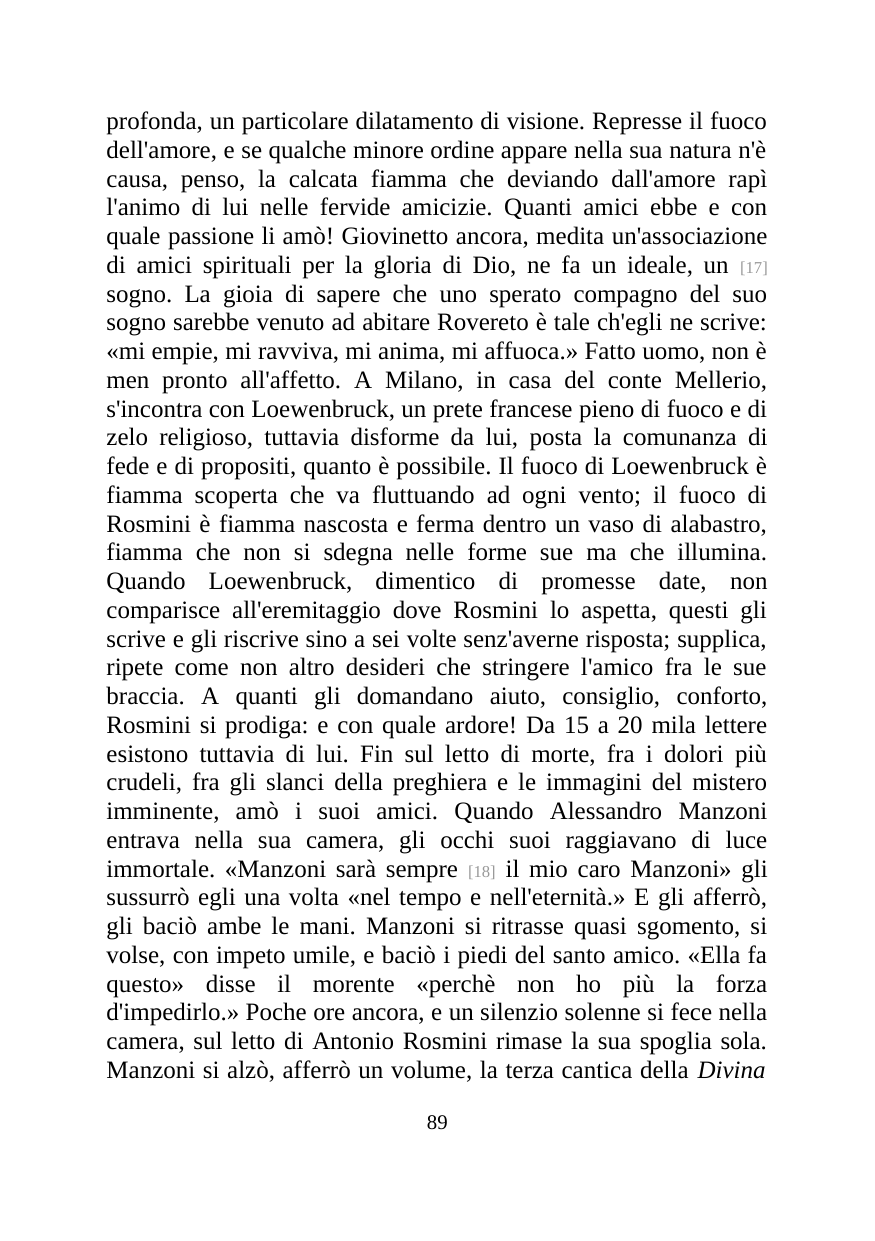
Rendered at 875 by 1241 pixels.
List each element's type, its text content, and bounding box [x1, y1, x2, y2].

text profonda, un particolare dilatamento di visione. Represse il fuoco dell'amore, e se qualche minore ordine appare nella sua natura n'è causa, penso, la calcata fiamma che deviando dall'amore rapì l'animo di lui nelle fervide amicizie. Quanti amici ebbe e con quale passione li amò! Giovinetto ancora, medita un'associazione di amici spirituali per la gloria di Dio, ne fa un ideale, un [17] sogno. La gioia di sapere che uno sperato compagno del suo sogno sarebbe venuto ad abitare Rovereto è tale ch'egli ne scrive: «mi empie, mi ravviva, mi anima, mi affuoca.» Fatto uomo, non è men pronto all'affetto. A Milano, in casa del conte Mellerio, s'incontra con Loewenbruck, un prete francese pieno di fuoco e di zelo religioso, tuttavia disforme da lui, posta la comunanza di fede e di propositi, quanto è possibile. Il fuoco di Loewenbruck è fiamma scoperta che va fluttuando ad ogni vento; il fuoco di Rosmini è fiamma nascosta e ferma dentro un vaso di alabastro, fiamma che non si sdegna nelle forme sue ma che illumina. Quando Loewenbruck, dimentico di promesse date, non comparisce all'eremitaggio dove Rosmini lo aspetta, questi gli scrive e gli riscrive sino a sei volte senz'averne risposta; supplica, ripete come non altro desideri che stringere l'amico fra le sue braccia. A quanti gli domandano aiuto, consiglio, conforto, Rosmini si prodiga: e con quale ardore! Da 15 a 20 mila lettere esistono tuttavia di lui. Fin sul letto di morte, fra i dolori più crudeli, fra gli slanci della preghiera e le immagini del mistero imminente, amò i suoi amici. Quando Alessandro Manzoni entrava nella sua camera, gli occhi suoi raggiavano di luce immortale. «Manzoni sarà sempre [18] il mio caro Manzoni» gli sussurrò egli una volta «nel tempo e nell'eternità.» E gli afferrò, gli baciò ambe le mani. Manzoni si ritrasse quasi sgomento, si volse, con impeto umile, e baciò i piedi del santo amico. «Ella fa questo» disse il morente «perchè non ho più la forza d'impedirlo.» Poche ore ancora, e un silenzio solenne si fece nella camera, sul letto di Antonio Rosmini rimase la sua spoglia sola. Manzoni si alzò, afferrò un volume, la terza cantica della Divina [106, 106, 768, 1084]
